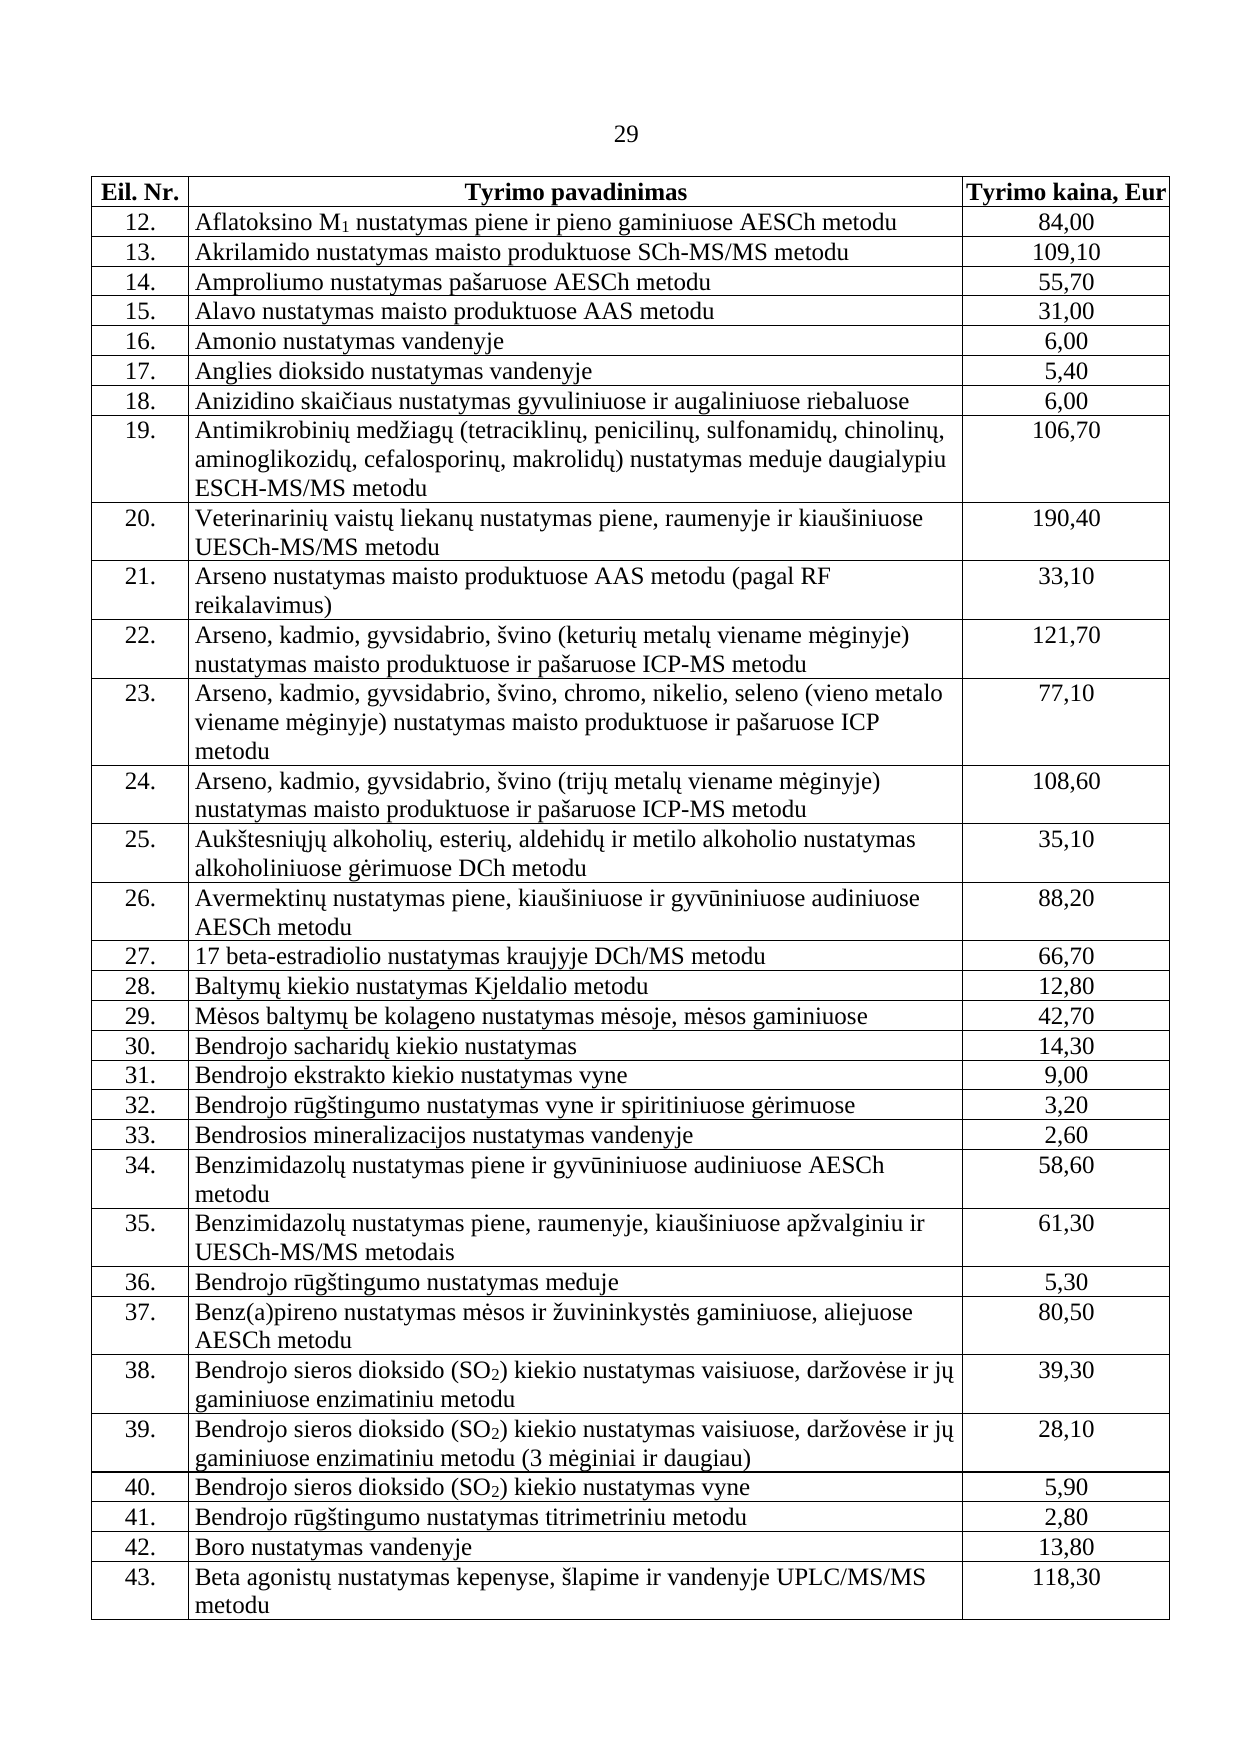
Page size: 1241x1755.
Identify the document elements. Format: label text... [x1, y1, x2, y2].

table_cell 5,90 [963, 1473, 1169, 1501]
table_cell 43. [92, 1562, 188, 1619]
table_cell Avermektinų nustatymas piene, kiaušiniuose ir gyvūniniuose audiniuose AESCh metodu [189, 883, 962, 940]
table_cell 108,60 [963, 766, 1169, 823]
table_cell 34. [92, 1150, 188, 1207]
table_cell 121,70 [963, 620, 1169, 677]
table_cell 28,10 [963, 1414, 1169, 1471]
table_cell Amproliumo nustatymas pašaruose AESCh metodu [189, 267, 962, 295]
table_cell 21. [92, 561, 188, 619]
table_cell Boro nustatymas vandenyje [189, 1532, 962, 1561]
table_cell 14,30 [963, 1031, 1169, 1059]
table_cell Akrilamido nustatymas maisto produktuose SCh-MS/MS metodu [189, 237, 962, 266]
table_cell Anglies dioksido nustatymas vandenyje [189, 356, 962, 385]
table_cell 55,70 [963, 267, 1169, 295]
table_header Tyrimo kaina, Eur [963, 177, 1169, 206]
table_cell 84,00 [963, 207, 1169, 236]
table_cell 22. [92, 620, 188, 677]
table_cell 80,50 [963, 1297, 1169, 1354]
table_cell 5,30 [963, 1267, 1169, 1296]
table_cell Antimikrobinių medžiagų (tetraciklinų, penicilinų, sulfonamidų, chinolinų, aminoglikozidų, cefalosporinų, makrolidų) nustatymas meduje daugialypiu ESCH-MS/MS metodu [189, 416, 962, 502]
table_cell 19. [92, 416, 188, 502]
table_header Tyrimo pavadinimas [189, 177, 962, 206]
table_cell 6,00 [963, 386, 1169, 414]
table_cell Arseno, kadmio, gyvsidabrio, švino, chromo, nikelio, seleno (vieno metalo viename mėginyje) nustatymas maisto produktuose ir pašaruose ICP metodu [189, 679, 962, 765]
table_cell 66,70 [963, 941, 1169, 970]
table_cell 61,30 [963, 1209, 1169, 1266]
table_cell Bendrojo sieros dioksido (SO2) kiekio nustatymas vaisiuose, daržovėse ir jų gaminiuose enzimatiniu metodu [189, 1355, 962, 1413]
table_cell 41. [92, 1502, 188, 1531]
table_cell 109,10 [963, 237, 1169, 266]
table_cell 14. [92, 267, 188, 295]
table_cell 77,10 [963, 679, 1169, 765]
table_cell 9,00 [963, 1061, 1169, 1089]
table_cell Bendrojo rūgštingumo nustatymas vyne ir spiritiniuose gėrimuose [189, 1090, 962, 1119]
table_cell Bendrosios mineralizacijos nustatymas vandenyje [189, 1120, 962, 1149]
table_cell Arseno nustatymas maisto produktuose AAS metodu (pagal RF reikalavimus) [189, 561, 962, 619]
table_cell 58,60 [963, 1150, 1169, 1207]
table_cell 31,00 [963, 296, 1169, 325]
table_cell 190,40 [963, 503, 1169, 560]
table_cell 12,80 [963, 971, 1169, 1000]
table_cell Benz(a)pireno nustatymas mėsos ir žuvininkystės gaminiuose, aliejuose AESCh metodu [189, 1297, 962, 1354]
table_cell 17. [92, 356, 188, 385]
table_cell 39. [92, 1414, 188, 1471]
table_cell 35,10 [963, 824, 1169, 882]
table_cell Arseno, kadmio, gyvsidabrio, švino (keturių metalų viename mėginyje) nustatymas maisto produktuose ir pašaruose ICP-MS metodu [189, 620, 962, 677]
table_cell 36. [92, 1267, 188, 1296]
table_cell 2,80 [963, 1502, 1169, 1531]
table_cell 37. [92, 1297, 188, 1354]
table_cell 106,70 [963, 416, 1169, 502]
table_cell 88,20 [963, 883, 1169, 940]
table_cell 28. [92, 971, 188, 1000]
table_cell 39,30 [963, 1355, 1169, 1413]
table_cell 38. [92, 1355, 188, 1413]
table_cell 33. [92, 1120, 188, 1149]
table_cell 42,70 [963, 1001, 1169, 1030]
table_cell 15. [92, 296, 188, 325]
table_cell 6,00 [963, 326, 1169, 355]
table_cell 13,80 [963, 1532, 1169, 1561]
table_cell 3,20 [963, 1090, 1169, 1119]
table_cell 31. [92, 1061, 188, 1089]
table_cell Baltymų kiekio nustatymas Kjeldalio metodu [189, 971, 962, 1000]
table_cell Bendrojo rūgštingumo nustatymas meduje [189, 1267, 962, 1296]
table_cell 17 beta-estradiolio nustatymas kraujyje DCh/MS metodu [189, 941, 962, 970]
table_cell 23. [92, 679, 188, 765]
table_cell 42. [92, 1532, 188, 1561]
table_cell 13. [92, 237, 188, 266]
table_cell Bendrojo sacharidų kiekio nustatymas [189, 1031, 962, 1059]
table_cell Benzimidazolų nustatymas piene ir gyvūniniuose audiniuose AESCh metodu [189, 1150, 962, 1207]
table_cell Aukštesniųjų alkoholių, esterių, aldehidų ir metilo alkoholio nustatymas alkoholiniuose gėrimuose DCh metodu [189, 824, 962, 882]
table_cell 32. [92, 1090, 188, 1119]
table_cell 118,30 [963, 1562, 1169, 1619]
table_cell 25. [92, 824, 188, 882]
table_cell Mėsos baltymų be kolageno nustatymas mėsoje, mėsos gaminiuose [189, 1001, 962, 1030]
table_cell 27. [92, 941, 188, 970]
table_cell Alavo nustatymas maisto produktuose AAS metodu [189, 296, 962, 325]
table_cell Beta agonistų nustatymas kepenyse, šlapime ir vandenyje UPLC/MS/MS metodu [189, 1562, 962, 1619]
table_cell Bendrojo sieros dioksido (SO2) kiekio nustatymas vyne [189, 1473, 962, 1501]
table_cell Arseno, kadmio, gyvsidabrio, švino (trijų metalų viename mėginyje) nustatymas maisto produktuose ir pašaruose ICP-MS metodu [189, 766, 962, 823]
table_cell Benzimidazolų nustatymas piene, raumenyje, kiaušiniuose apžvalginiu ir UESCh-MS/MS metodais [189, 1209, 962, 1266]
table_cell Anizidino skaičiaus nustatymas gyvuliniuose ir augaliniuose riebaluose [189, 386, 962, 414]
table_cell 20. [92, 503, 188, 560]
table_cell 40. [92, 1473, 188, 1501]
table_cell 33,10 [963, 561, 1169, 619]
table_cell 26. [92, 883, 188, 940]
table_cell Bendrojo ekstrakto kiekio nustatymas vyne [189, 1061, 962, 1089]
table_cell 29. [92, 1001, 188, 1030]
table_cell 5,40 [963, 356, 1169, 385]
table_cell 30. [92, 1031, 188, 1059]
table_cell 24. [92, 766, 188, 823]
table_cell 16. [92, 326, 188, 355]
table_cell Amonio nustatymas vandenyje [189, 326, 962, 355]
table_cell 18. [92, 386, 188, 414]
table_cell Veterinarinių vaistų liekanų nustatymas piene, raumenyje ir kiaušiniuose UESCh-MS/MS metodu [189, 503, 962, 560]
table_cell 2,60 [963, 1120, 1169, 1149]
table_cell Aflatoksino M1 nustatymas piene ir pieno gaminiuose AESCh metodu [189, 207, 962, 236]
table_cell Bendrojo sieros dioksido (SO2) kiekio nustatymas vaisiuose, daržovėse ir jų gaminiuose enzimatiniu metodu (3 mėginiai ir daugiau) [189, 1414, 962, 1471]
table_header Eil. Nr. [92, 177, 188, 206]
table_cell Bendrojo rūgštingumo nustatymas titrimetriniu metodu [189, 1502, 962, 1531]
table_cell 12. [92, 207, 188, 236]
table_cell 35. [92, 1209, 188, 1266]
